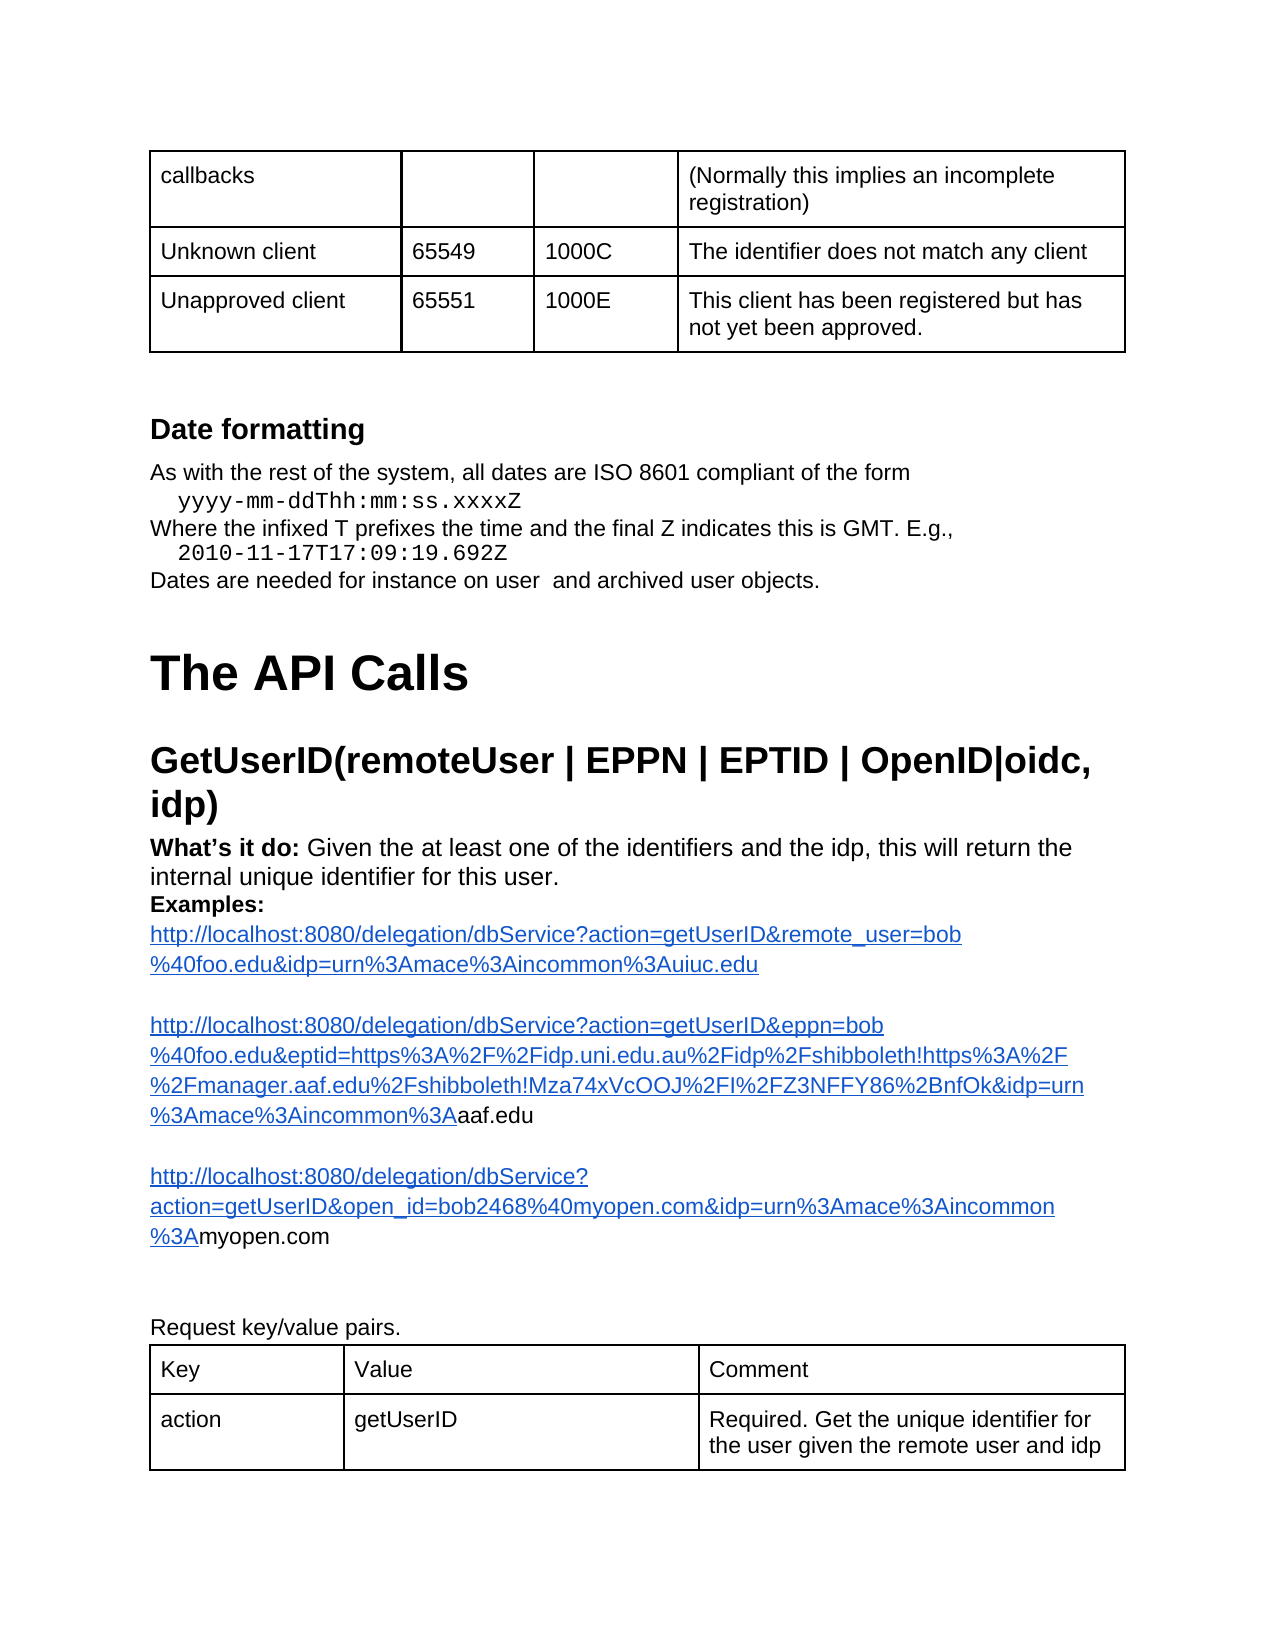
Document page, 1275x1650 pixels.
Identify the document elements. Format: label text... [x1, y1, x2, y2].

table_cell getUserID [345, 1395, 698, 1469]
text http://localhost:8080/delegation/dbService?action=getUserID&remote_user=bob%40foo.edu&idp=urn%3Amace%3Aincommon%3Auiuc.edu [150, 921, 1125, 977]
text Where the infixed T prefixes the time and the final Z indicates this is GMT. E.g., [150, 515, 1125, 541]
text 2010-11-17T17:09:19.692Z [150, 541, 1125, 567]
text What’s it do: Given the at least one of the identifiers and the idp, this will return the internal unique identifier for this user. [150, 833, 1125, 891]
subtitle Date formatting [150, 412, 1125, 446]
table_cell [535, 152, 677, 226]
table_cell callbacks [151, 152, 400, 226]
text http://localhost:8080/delegation/dbService?action=getUserID&open_id=bob2468%40myopen.com&idp=urn%3Amace%3Aincommon%3Amyopen.com [150, 1163, 1125, 1249]
table_cell [403, 152, 533, 226]
table_cell Unapproved client [151, 277, 400, 351]
subtitle The API Calls [150, 644, 1125, 701]
text Examples: [150, 891, 1125, 917]
table_cell Unknown client [151, 228, 400, 275]
subtitle GetUserID(remoteUser | EPPN | EPTID | OpenID|oidc, idp) [150, 739, 1125, 825]
table_header Comment [700, 1346, 1124, 1393]
table_cell This client has been registered but has not yet been approved. [679, 277, 1124, 351]
table_cell Required. Get the unique identifier for the user given the remote user and idp [700, 1395, 1124, 1469]
table_cell 1000C [535, 228, 677, 275]
text Dates are needed for instance on user and archived user objects. [150, 567, 1125, 594]
text http://localhost:8080/delegation/dbService?action=getUserID&eppn=bob%40foo.edu&eptid=https%3A%2F%2Fidp.uni.edu.au%2Fidp%2Fshibboleth!https%3A%2F%2Fmanager.aaf.edu%2Fshibboleth!Mza74xVcOOJ%2FI%2FZ3NFFY86%2BnfOk&idp=urn%3Amace%3Aincommon%3Aaaf.edu [150, 1012, 1125, 1128]
table_cell action [151, 1395, 343, 1469]
table_cell (Normally this implies an incomplete registration) [679, 152, 1124, 226]
table_cell 65549 [403, 228, 533, 275]
table_header Key [151, 1346, 343, 1393]
text Request key/value pairs. [150, 1314, 1125, 1340]
table_header Value [345, 1346, 698, 1393]
text yyyy-mm-ddThh:mm:ss.xxxxZ [150, 489, 1125, 515]
table_cell 1000E [535, 277, 677, 351]
text As with the rest of the system, all dates are ISO 8601 compliant of the form [150, 459, 1125, 485]
table_cell 65551 [403, 277, 533, 351]
table_cell The identifier does not match any client [679, 228, 1124, 275]
